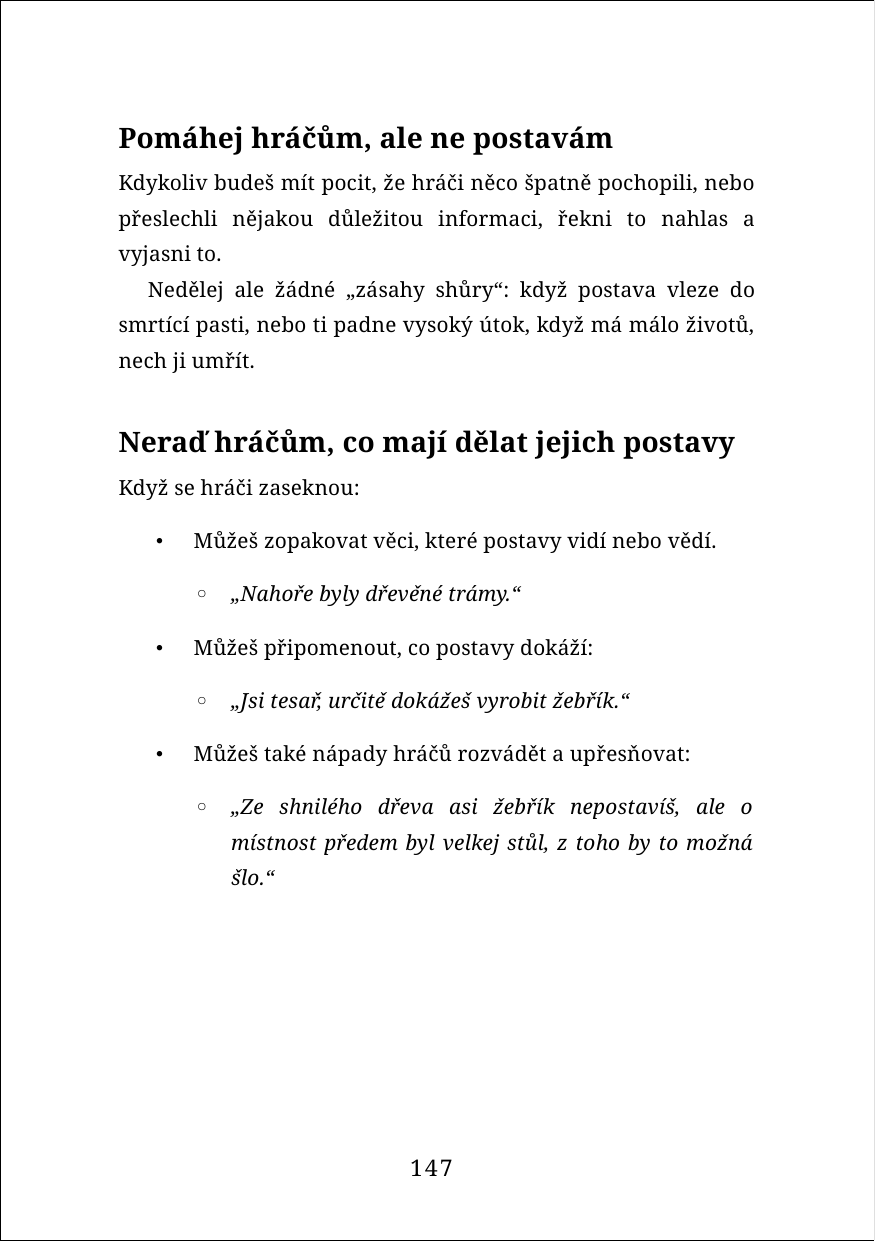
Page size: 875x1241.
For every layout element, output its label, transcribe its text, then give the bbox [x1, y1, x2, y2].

list Můžeš připomenout, co postavy dokáží: [156, 633, 756, 661]
list Můžeš zopakovat věci, které postavy vidí nebo vědí. [156, 526, 756, 554]
text Když se hráči zaseknou: [118, 473, 756, 501]
list Můžeš také nápady hráčů rozvádět a upřesňovat: [156, 739, 756, 767]
list „Nahoře byly dřevěné trámy.“ [193, 579, 756, 608]
list „Jsi tesař, určitě dokážeš vyrobit žebřík.“ [193, 686, 756, 714]
list „Ze shnilého dřeva asi žebřík nepostavíš, ale o místnost předem byl velkej stůl, z toho by to možná šlo.“ [193, 792, 756, 892]
subtitle Pomáhej hráčům, ale ne postavám [118, 118, 756, 157]
subtitle Neraď hráčům, co mají dělat jejich postavy [118, 423, 756, 461]
text Kdykoliv budeš mít pocit, že hráči něco špatně pochopili, nebo přeslechli nějakou důležitou informaci, řekni to nahlas a vyjasni to. Nedělej ale žádné „zásahy shůry“: když postava vleze do smrtící pasti, nebo ti padne vysoký útok, když má málo životů, nech ji umřít. [118, 168, 756, 374]
